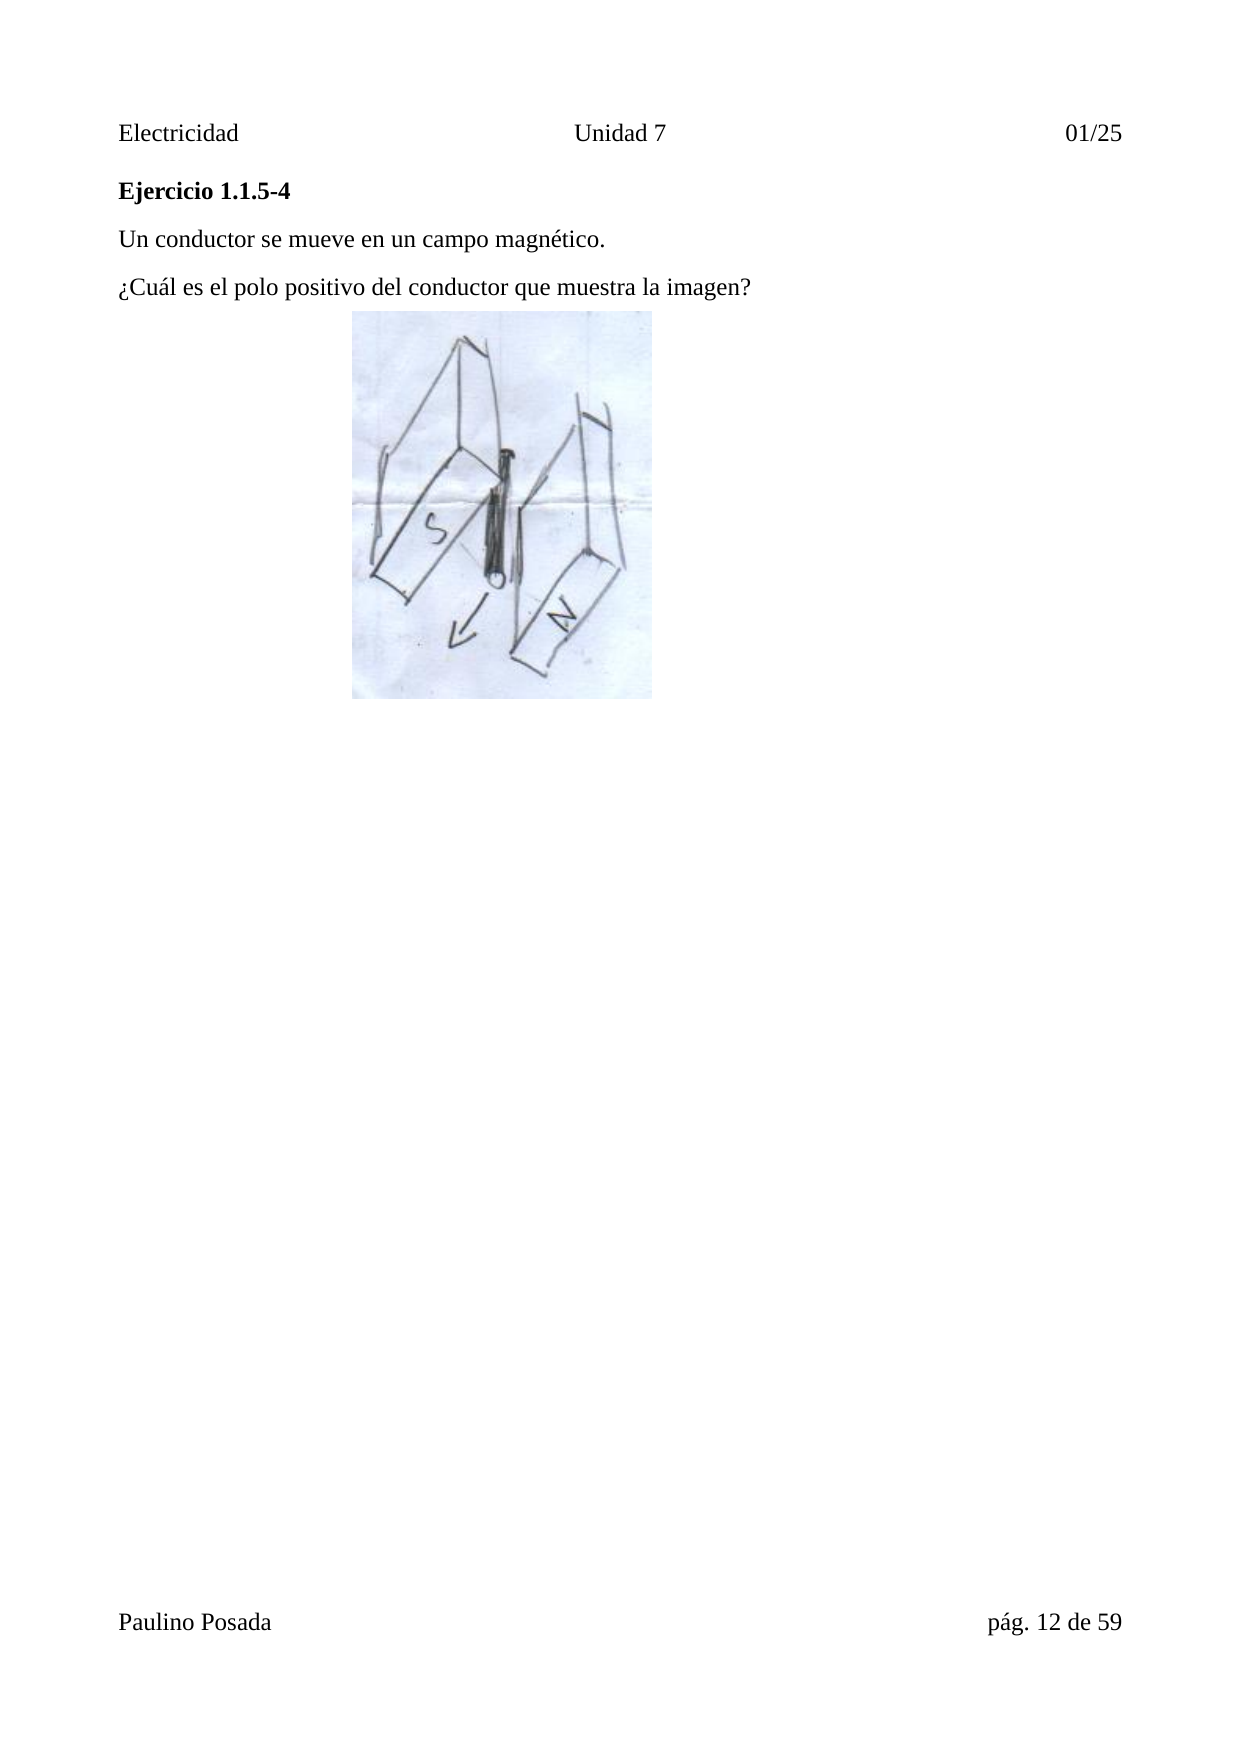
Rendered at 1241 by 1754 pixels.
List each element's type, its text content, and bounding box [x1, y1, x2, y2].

text ¿Cuál es el polo positivo del conductor que muestra la imagen? [118, 272, 1122, 300]
picture [352, 311, 652, 699]
text Un conductor se mueve en un campo magnético. [118, 224, 1122, 253]
text Ejercicio 1.1.5-4 [118, 176, 1122, 205]
